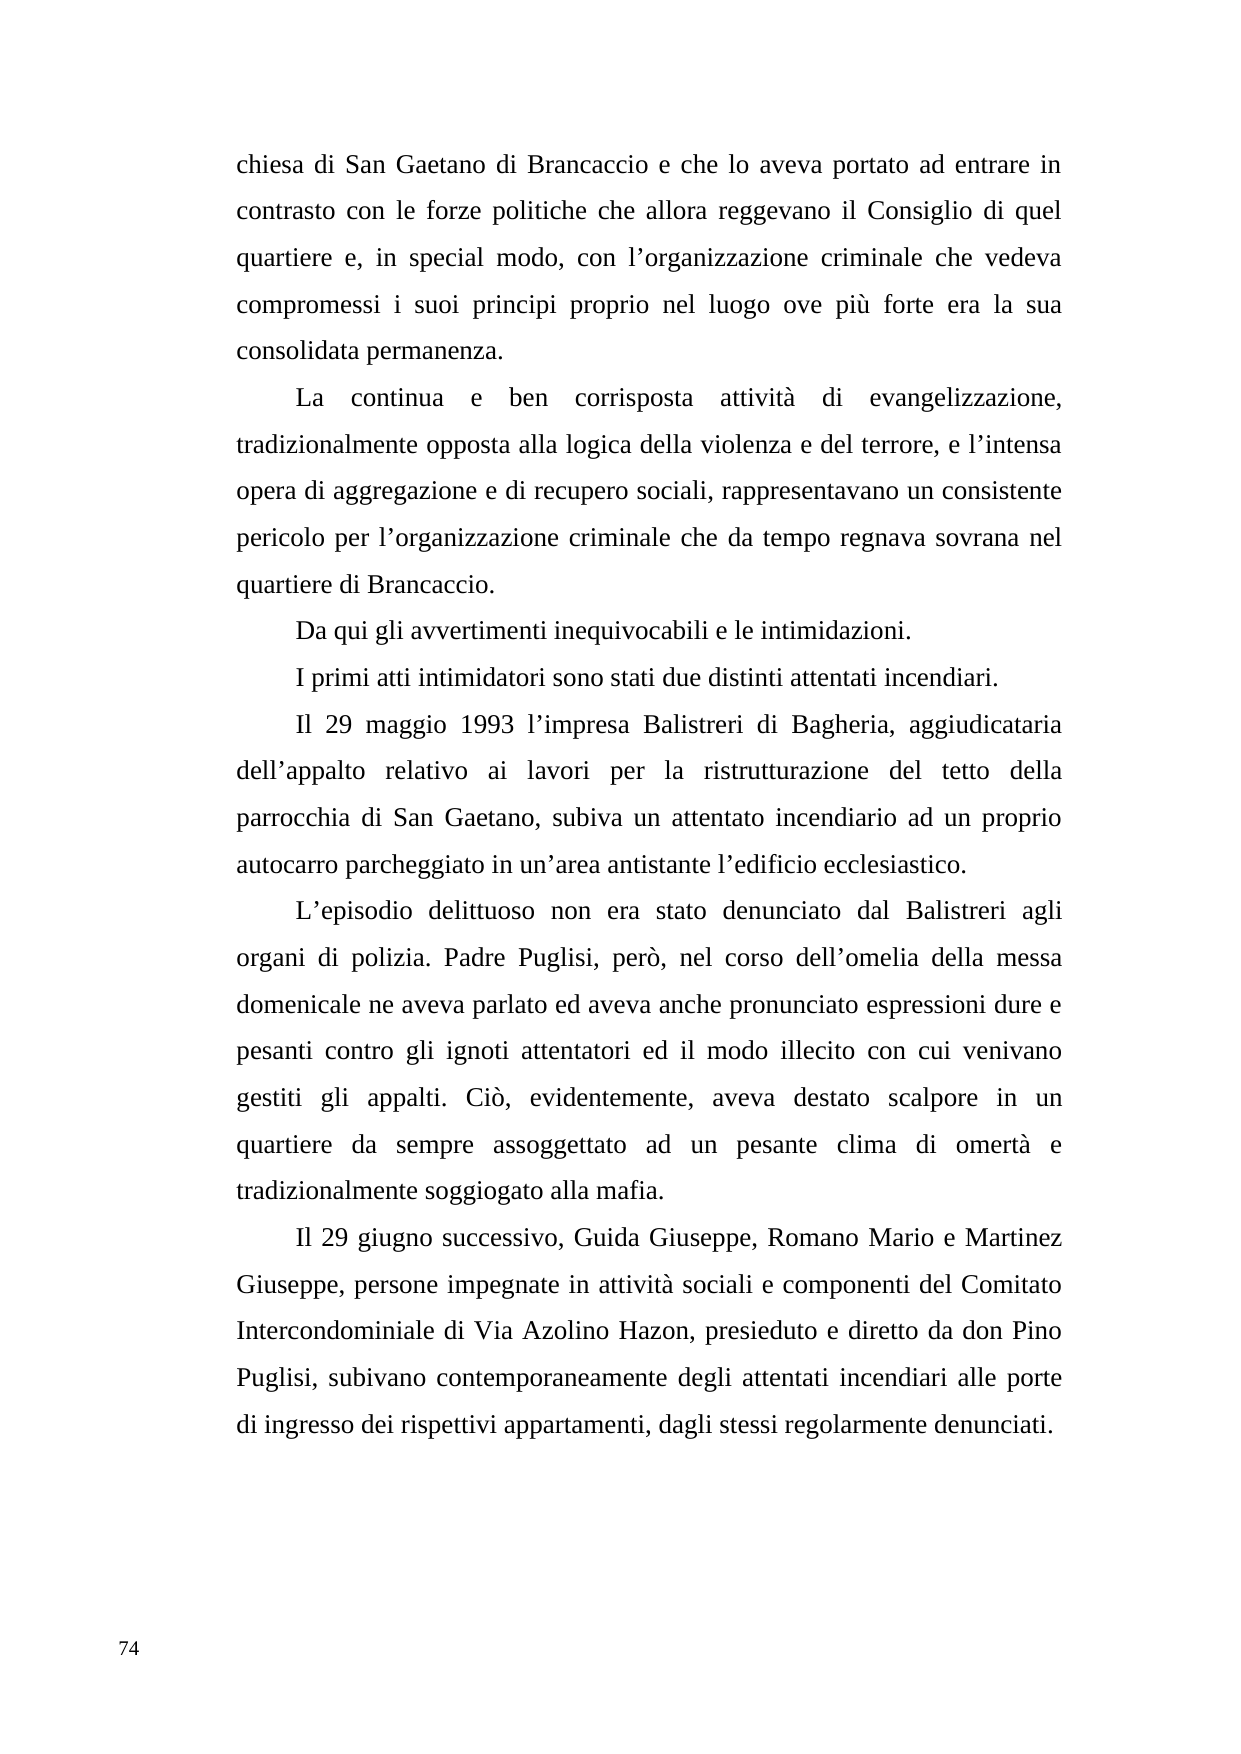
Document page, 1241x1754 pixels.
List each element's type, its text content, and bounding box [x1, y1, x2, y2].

text Il 29 maggio 1993 l’impresa Balistreri di Bagheria, aggiudicataria dell’appalto relativo ai lavori per la ristrutturazione del tetto della parrocchia di San Gaetano, subiva un attentato incendiario ad un proprio autocarro parcheggiato in un’area antistante l’edificio ecclesiastico. [236, 708, 1063, 879]
text chiesa di San Gaetano di Brancaccio e che lo aveva portato ad entrare in contrasto con le forze politiche che allora reggevano il Consiglio di quel quartiere e, in special modo, con l’organizzazione criminale che vedeva compromessi i suoi principi proprio nel luogo ove più forte era la sua consolidata permanenza. [236, 148, 1063, 366]
text La continua e ben corrisposta attività di evangelizzazione, tradizionalmente opposta alla logica della violenza e del terrore, e l’intensa opera di aggregazione e di recupero sociali, rappresentavano un consistente pericolo per l’organizzazione criminale che da tempo regnava sovrana nel quartiere di Brancaccio. [236, 381, 1063, 599]
text I primi atti intimidatori sono stati due distinti attentati incendiari. [236, 661, 1063, 692]
text L’episodio delittuoso non era stato denunciato dal Balistreri agli organi di polizia. Padre Puglisi, però, nel corso dell’omelia della messa domenicale ne aveva parlato ed aveva anche pronunciato espressioni dure e pesanti contro gli ignoti attentatori ed il modo illecito con cui venivano gestiti gli appalti. Ciò, evidentemente, aveva destato scalpore in un quartiere da sempre assoggettato ad un pesante clima di omertà e tradizionalmente soggiogato alla mafia. [236, 894, 1063, 1206]
text Il 29 giugno successivo, Guida Giuseppe, Romano Mario e Martinez Giuseppe, persone impegnate in attività sociali e componenti del Comitato Intercondominiale di Via Azolino Hazon, presieduto e diretto da don Pino Puglisi, subivano contemporaneamente degli attentati incendiari alle porte di ingresso dei rispettivi appartamenti, dagli stessi regolarmente denunciati. [236, 1221, 1063, 1439]
text Da qui gli avvertimenti inequivocabili e le intimidazioni. [236, 614, 1063, 646]
